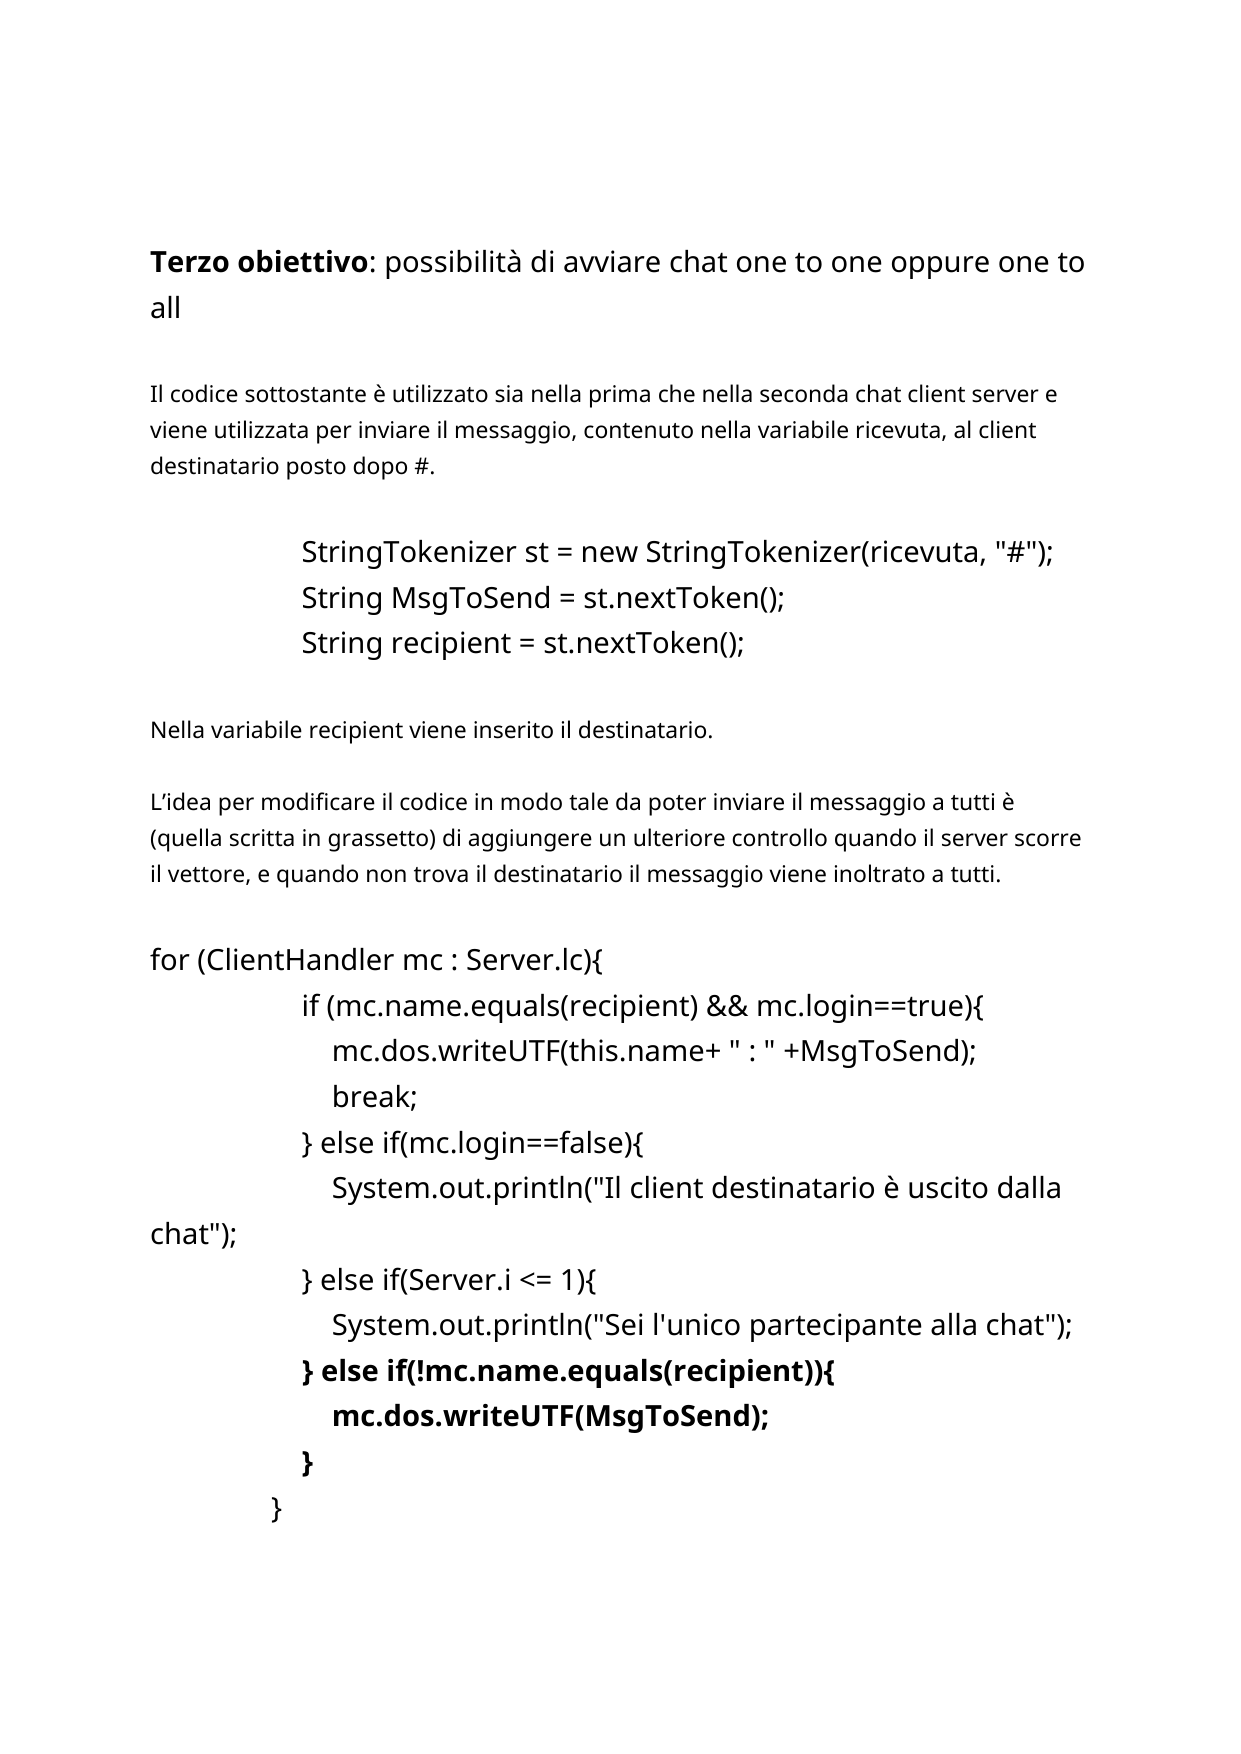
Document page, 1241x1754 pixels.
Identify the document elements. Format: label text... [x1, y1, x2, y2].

text } [150, 1441, 1090, 1481]
text String MsgToSend = st.nextToken(); [150, 577, 1090, 617]
text break; [150, 1076, 1090, 1116]
text } [150, 1487, 1090, 1527]
text System.out.println("Il client destinatario è uscito dalla chat"); [150, 1167, 1090, 1253]
text Terzo obiettivo: possibilità di avviare chat one to one oppure one to all [150, 241, 1090, 327]
text mc.dos.writeUTF(MsgToSend); [150, 1396, 1090, 1435]
text } else if(mc.login==false){ [150, 1122, 1090, 1162]
text } else if(!mc.name.equals(recipient)){ [150, 1350, 1090, 1390]
text for (ClientHandler mc : Server.lc){ [150, 939, 1090, 979]
text Nella variabile recipient viene inserito il destinatario. [150, 714, 1090, 745]
text Il codice sottostante è utilizzato sia nella prima che nella seconda chat client server e viene utilizzata per inviare il messaggio, contenuto nella variabile ricevuta, al client destinatario posto dopo #. [150, 378, 1090, 481]
text System.out.println("Sei l'unico partecipante alla chat"); [150, 1304, 1090, 1344]
text StringTokenizer st = new StringTokenizer(ricevuta, "#"); [150, 532, 1090, 571]
text mc.dos.writeUTF(this.name+ " : " +MsgToSend); [150, 1031, 1090, 1070]
text String recipient = st.nextToken(); [150, 623, 1090, 662]
text } else if(Server.i <= 1){ [150, 1259, 1090, 1298]
text if (mc.name.equals(recipient) && mc.login==true){ [150, 985, 1090, 1025]
text L’idea per modificare il codice in modo tale da poter inviare il messaggio a tutti è (quella scritta in grassetto) di aggiungere un ulteriore controllo quando il server scorre il vettore, e quando non trova il destinatario il messaggio viene inoltrato a tutti. [150, 786, 1090, 889]
